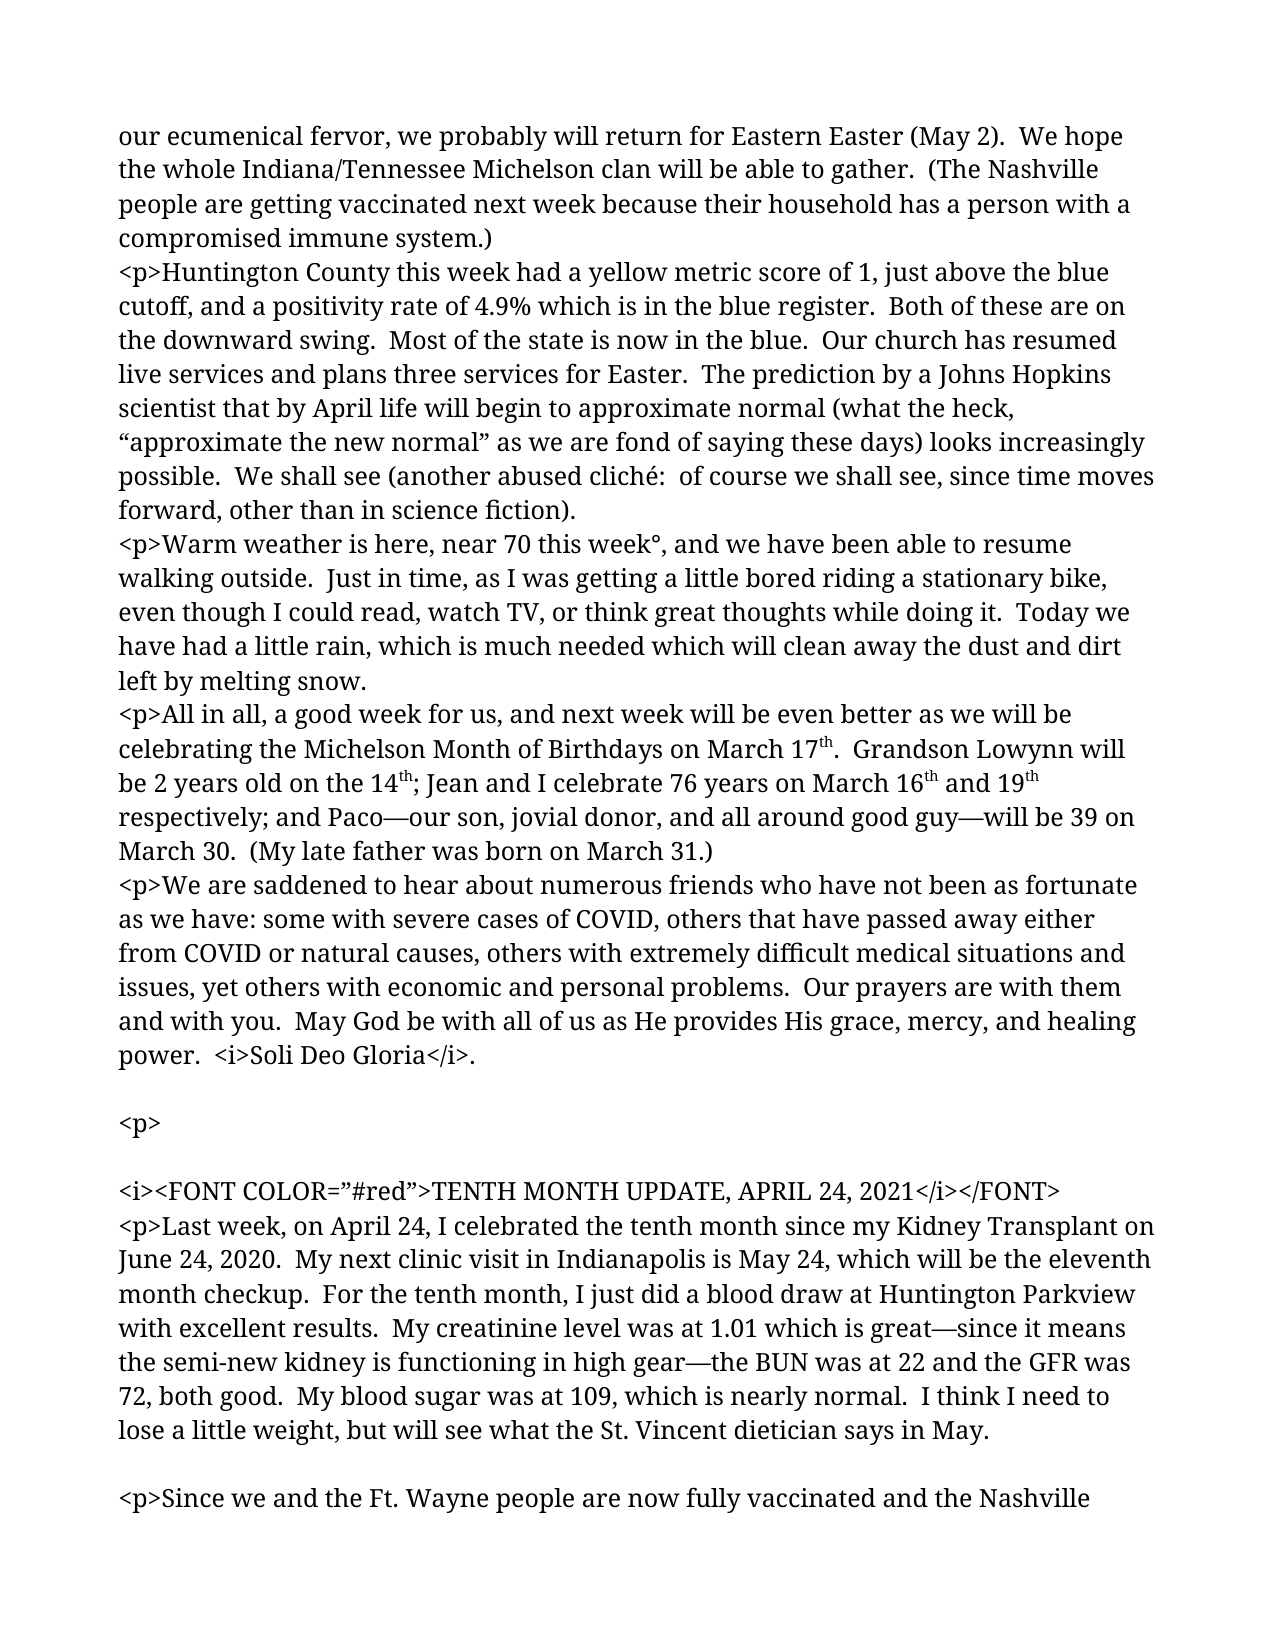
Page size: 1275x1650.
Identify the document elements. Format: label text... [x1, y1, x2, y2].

text <p>All in all, a good week for us, and next week will be even better as we will be celebrating the Michelson Month of Birthdays on March 17th. Grandson Lowynn will be 2 years old on the 14th; Jean and I celebrate 76 years on March 16th and 19th respectively; and Paco—our son, jovial donor, and all around good guy—will be 39 on March 30. (My late father was born on March 31.) [118, 697, 1157, 867]
text <p>Huntington County this week had a yellow metric score of 1, just above the blue cutoff, and a positivity rate of 4.9% which is in the blue register. Both of these are on the downward swing. Most of the state is now in the blue. Our church has resumed live services and plans three services for Easter. The prediction by a Johns Hopkins scientist that by April life will begin to approximate normal (what the heck, “approximate the new normal” as we are fond of saying these days) looks increasingly possible. We shall see (another abused cliché: of course we shall see, since time moves forward, other than in science fiction). [118, 254, 1157, 527]
text our ecumenical fervor, we probably will return for Eastern Easter (May 2). We hope the whole Indiana/Tennessee Michelson clan will be able to gather. (The Nashville people are getting vaccinated next week because their household has a person with a compromised immune system.) [118, 118, 1157, 254]
text <p>Since we and the Ft. Wayne people are now fully vaccinated and the Nashville [118, 1481, 1157, 1515]
text <p>Warm weather is here, near 70 this week°, and we have been able to resume walking outside. Just in time, as I was getting a little bored riding a stationary bike, even though I could read, watch TV, or think great thoughts while doing it. Today we have had a little rain, which is much needed which will clean away the dust and dirt left by melting snow. [118, 527, 1157, 697]
text <p> [118, 1106, 1157, 1140]
text <p>We are saddened to hear about numerous friends who have not been as fortunate as we have: some with severe cases of COVID, others that have passed away either from COVID or natural causes, others with extremely difficult medical situations and issues, yet others with economic and personal problems. Our prayers are with them and with you. May God be with all of us as He provides His grace, mercy, and healing power. <i>Soli Deo Gloria</i>. [118, 867, 1157, 1072]
text <i><FONT COLOR=”#red”>TENTH MONTH UPDATE, APRIL 24, 2021</i></FONT> [118, 1174, 1157, 1208]
text <p>Last week, on April 24, I celebrated the tenth month since my Kidney Transplant on June 24, 2020. My next clinic visit in Indianapolis is May 24, which will be the eleventh month checkup. For the tenth month, I just did a blood draw at Huntington Parkview with excellent results. My creatinine level was at 1.01 which is great—since it means the semi-new kidney is functioning in high gear—the BUN was at 22 and the GFR was 72, both good. My blood sugar was at 109, which is nearly normal. I think I need to lose a little weight, but will see what the St. Vincent dietician says in May. [118, 1208, 1157, 1447]
